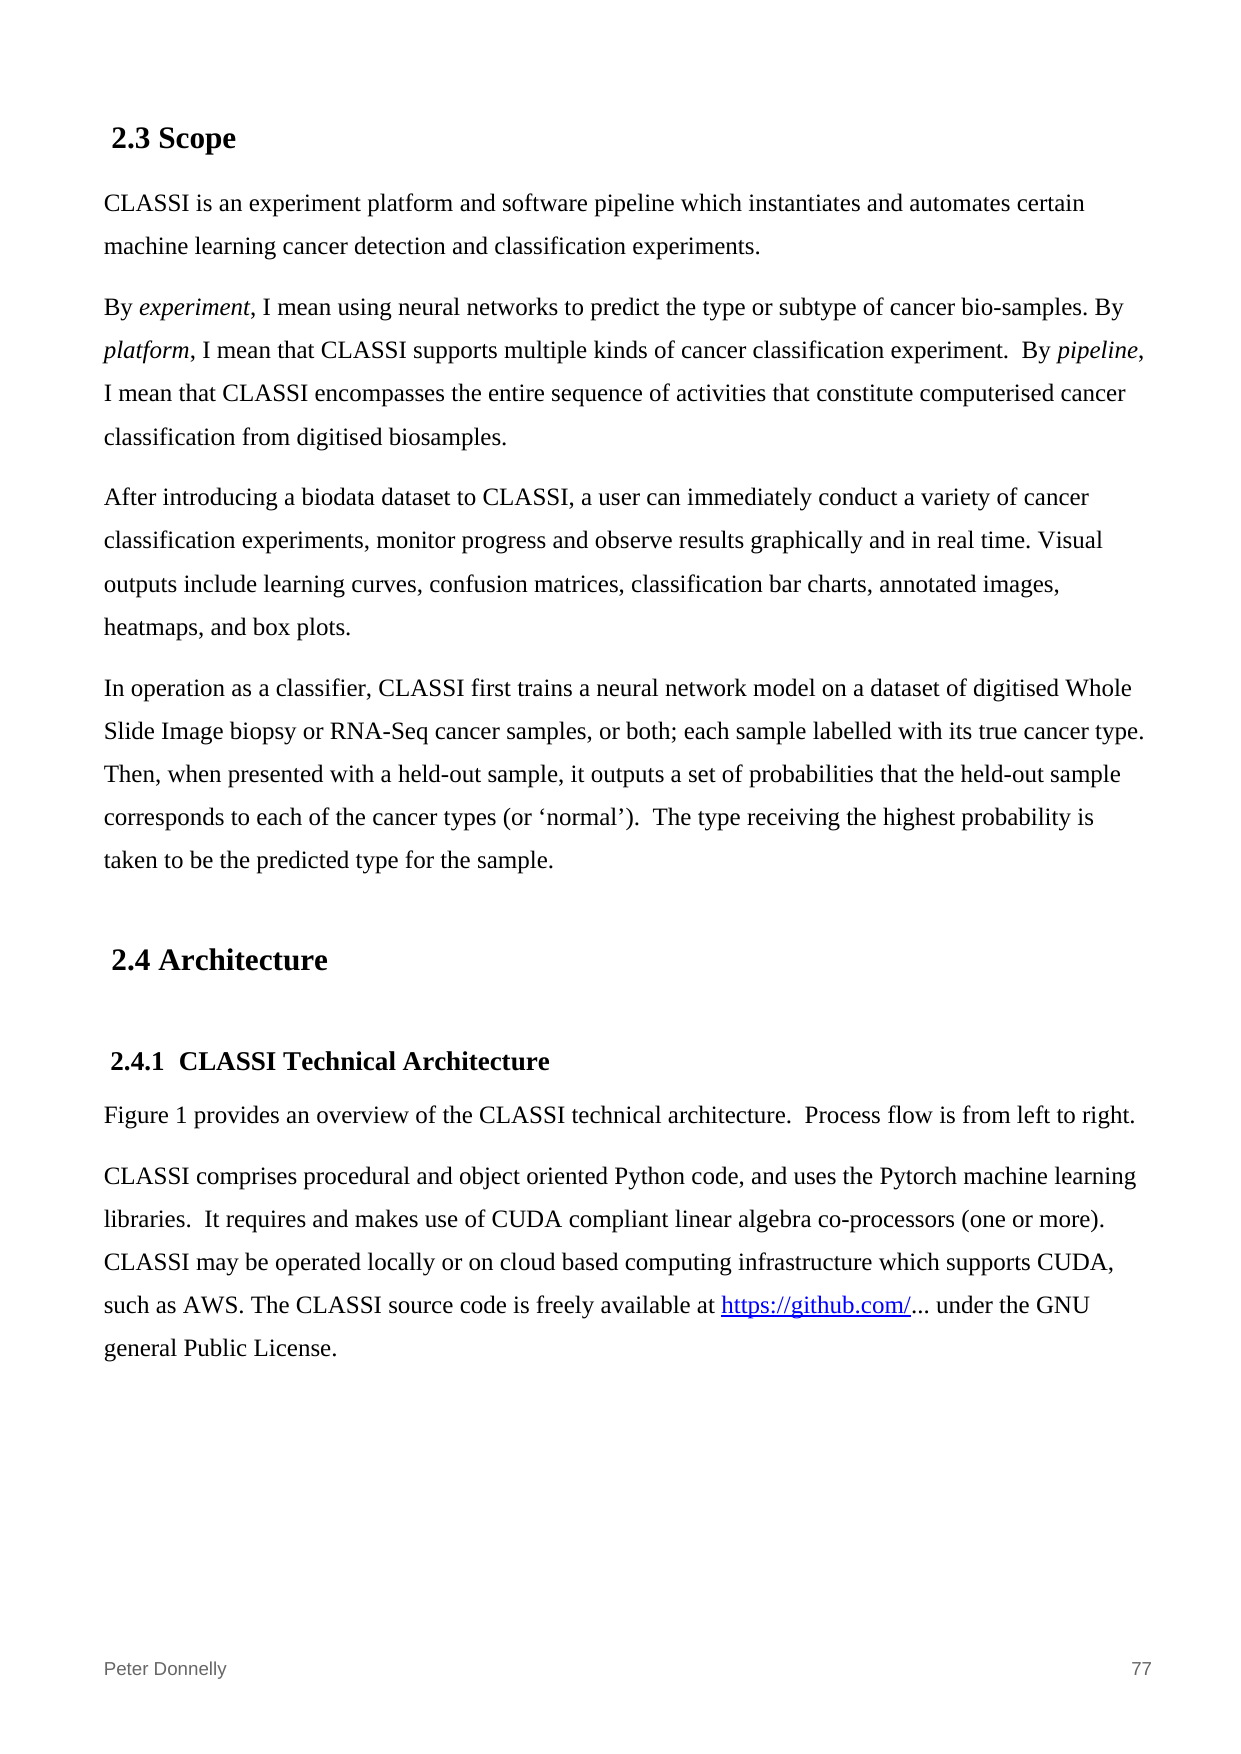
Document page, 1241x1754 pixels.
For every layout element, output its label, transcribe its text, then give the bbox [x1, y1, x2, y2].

subtitle CLASSI Technical Architecture [103, 1045, 1146, 1076]
text CLASSI comprises procedural and object oriented Python code, and uses the Pytorch machine learning libraries. It requires and makes use of CUDA compliant linear algebra co-processors (one or more). CLASSI may be operated locally or on cloud based computing infrastructure which supports CUDA, such as AWS. The CLASSI source code is freely available at https://github.com/... under the GNU general Public License. [103, 1161, 1146, 1362]
subtitle Scope [103, 120, 1146, 156]
text In operation as a classifier, CLASSI first trains a neural network model on a dataset of digitised Whole Slide Image biopsy or RNA-Seq cancer samples, or both; each sample labelled with its true cancer type. Then, when presented with a held-out sample, it outputs a set of probabilities that the held-out sample corresponds to each of the cancer types (or ‘normal’). The type receiving the highest probability is taken to be the predicted type for the sample. [103, 673, 1146, 874]
text After introducing a biodata dataset to CLASSI, a user can immediately conduct a variety of cancer classification experiments, monitor progress and observe results graphically and in real time. Visual outputs include learning curves, confusion matrices, classification bar charts, annotated images, heatmaps, and box plots. [103, 482, 1146, 641]
text CLASSI is an experiment platform and software pipeline which instantiates and automates certain machine learning cancer detection and classification experiments. [103, 188, 1146, 260]
subtitle Architecture [103, 941, 1146, 977]
text By experiment, I mean using neural networks to predict the type or subtype of cancer bio-samples. By platform, I mean that CLASSI supports multiple kinds of cancer classification experiment. By pipeline, I mean that CLASSI encompasses the entire sequence of activities that constitute computerised cancer classification from digitised biosamples. [103, 292, 1146, 450]
text Figure 1 provides an overview of the CLASSI technical architecture. Process flow is from left to right. [103, 1100, 1146, 1129]
